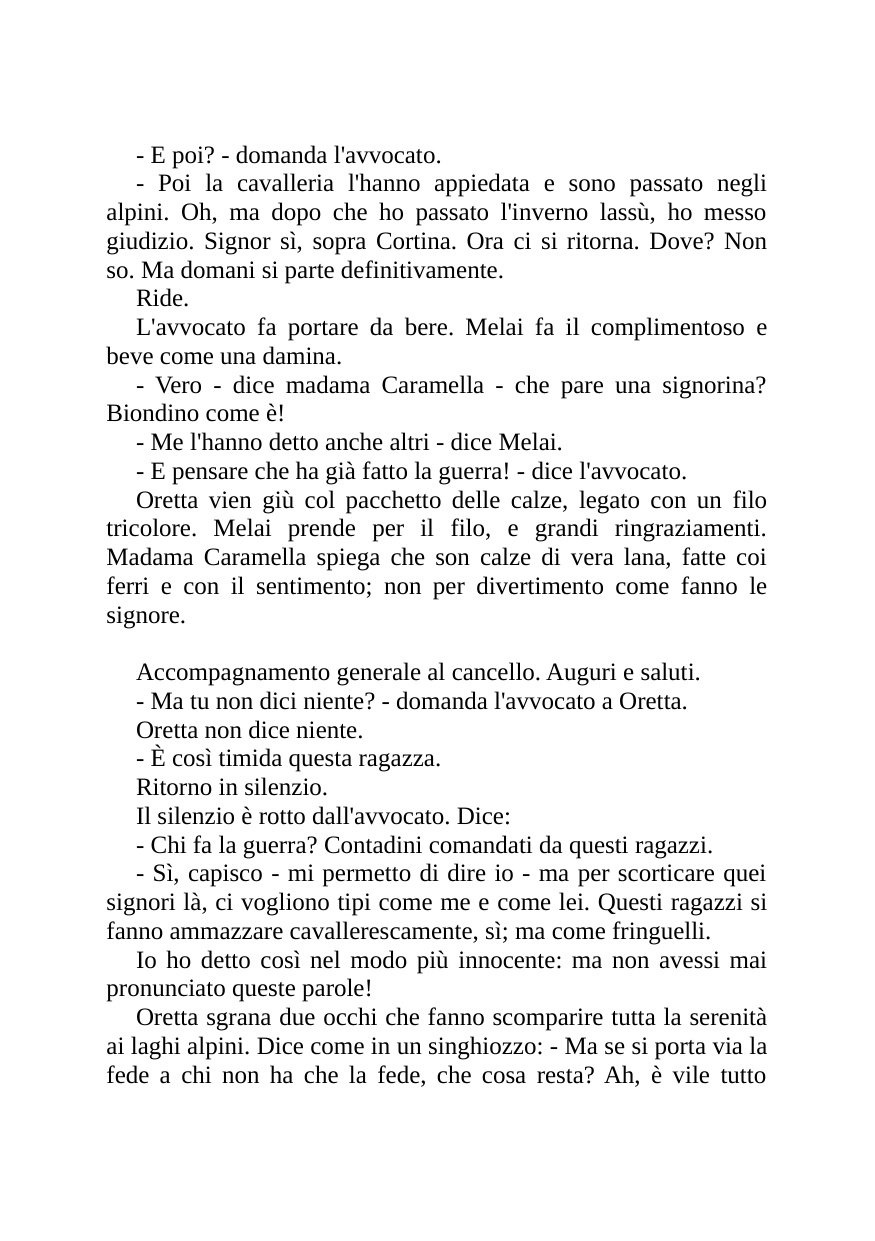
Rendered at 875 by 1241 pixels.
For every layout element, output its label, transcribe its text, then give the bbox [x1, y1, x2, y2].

text Ride. [106, 283, 768, 312]
text - Me l'hanno detto anche altri - dice Melai. [106, 427, 768, 456]
text - E poi? - domanda l'avvocato. [106, 140, 768, 168]
text - Poi la cavalleria l'hanno appiedata e sono passato negli alpini. Oh, ma dopo che ho passato l'inverno lassù, ho messo giudizio. Signor sì, sopra Cortina. Ora ci si ritorna. Dove? Non so. Ma domani si parte definitivamente. [106, 168, 768, 283]
text - Ma tu non dici niente? - domanda l'avvocato a Oretta. [106, 686, 768, 715]
text Oretta non dice niente. [106, 715, 768, 743]
text Io ho detto così nel modo più innocente: ma non avessi mai pronunciato queste parole! [106, 945, 768, 1002]
text - Chi fa la guerra? Contadini comandati da questi ragazzi. [106, 830, 768, 858]
text - È così timida questa ragazza. [106, 743, 768, 772]
text - E pensare che ha già fatto la guerra! - dice l'avvocato. [106, 456, 768, 485]
text L'avvocato fa portare da bere. Melai fa il complimentoso e beve come una damina. [106, 312, 768, 370]
text Oretta sgrana due occhi che fanno scomparire tutta la serenità ai laghi alpini. Dice come in un singhiozzo: - Ma se si porta via la fede a chi non ha che la fede, che cosa resta? Ah, è vile tutto [106, 1002, 768, 1088]
text - Vero - dice madama Caramella - che pare una signorina? Biondino come è! [106, 370, 768, 427]
text Ritorno in silenzio. [106, 772, 768, 801]
text Accompagnamento generale al cancello. Auguri e saluti. [106, 657, 768, 686]
text Oretta vien giù col pacchetto delle calze, legato con un filo tricolore. Melai prende per il filo, e grandi ringraziamenti. Madama Caramella spiega che son calze di vera lana, fatte coi ferri e con il sentimento; non per divertimento come fanno le signore. [106, 485, 768, 628]
text Il silenzio è rotto dall'avvocato. Dice: [106, 801, 768, 830]
text - Sì, capisco - mi permetto di dire io - ma per scorticare quei signori là, ci vogliono tipi come me e come lei. Questi ragazzi si fanno ammazzare cavallerescamente, sì; ma come fringuelli. [106, 858, 768, 945]
